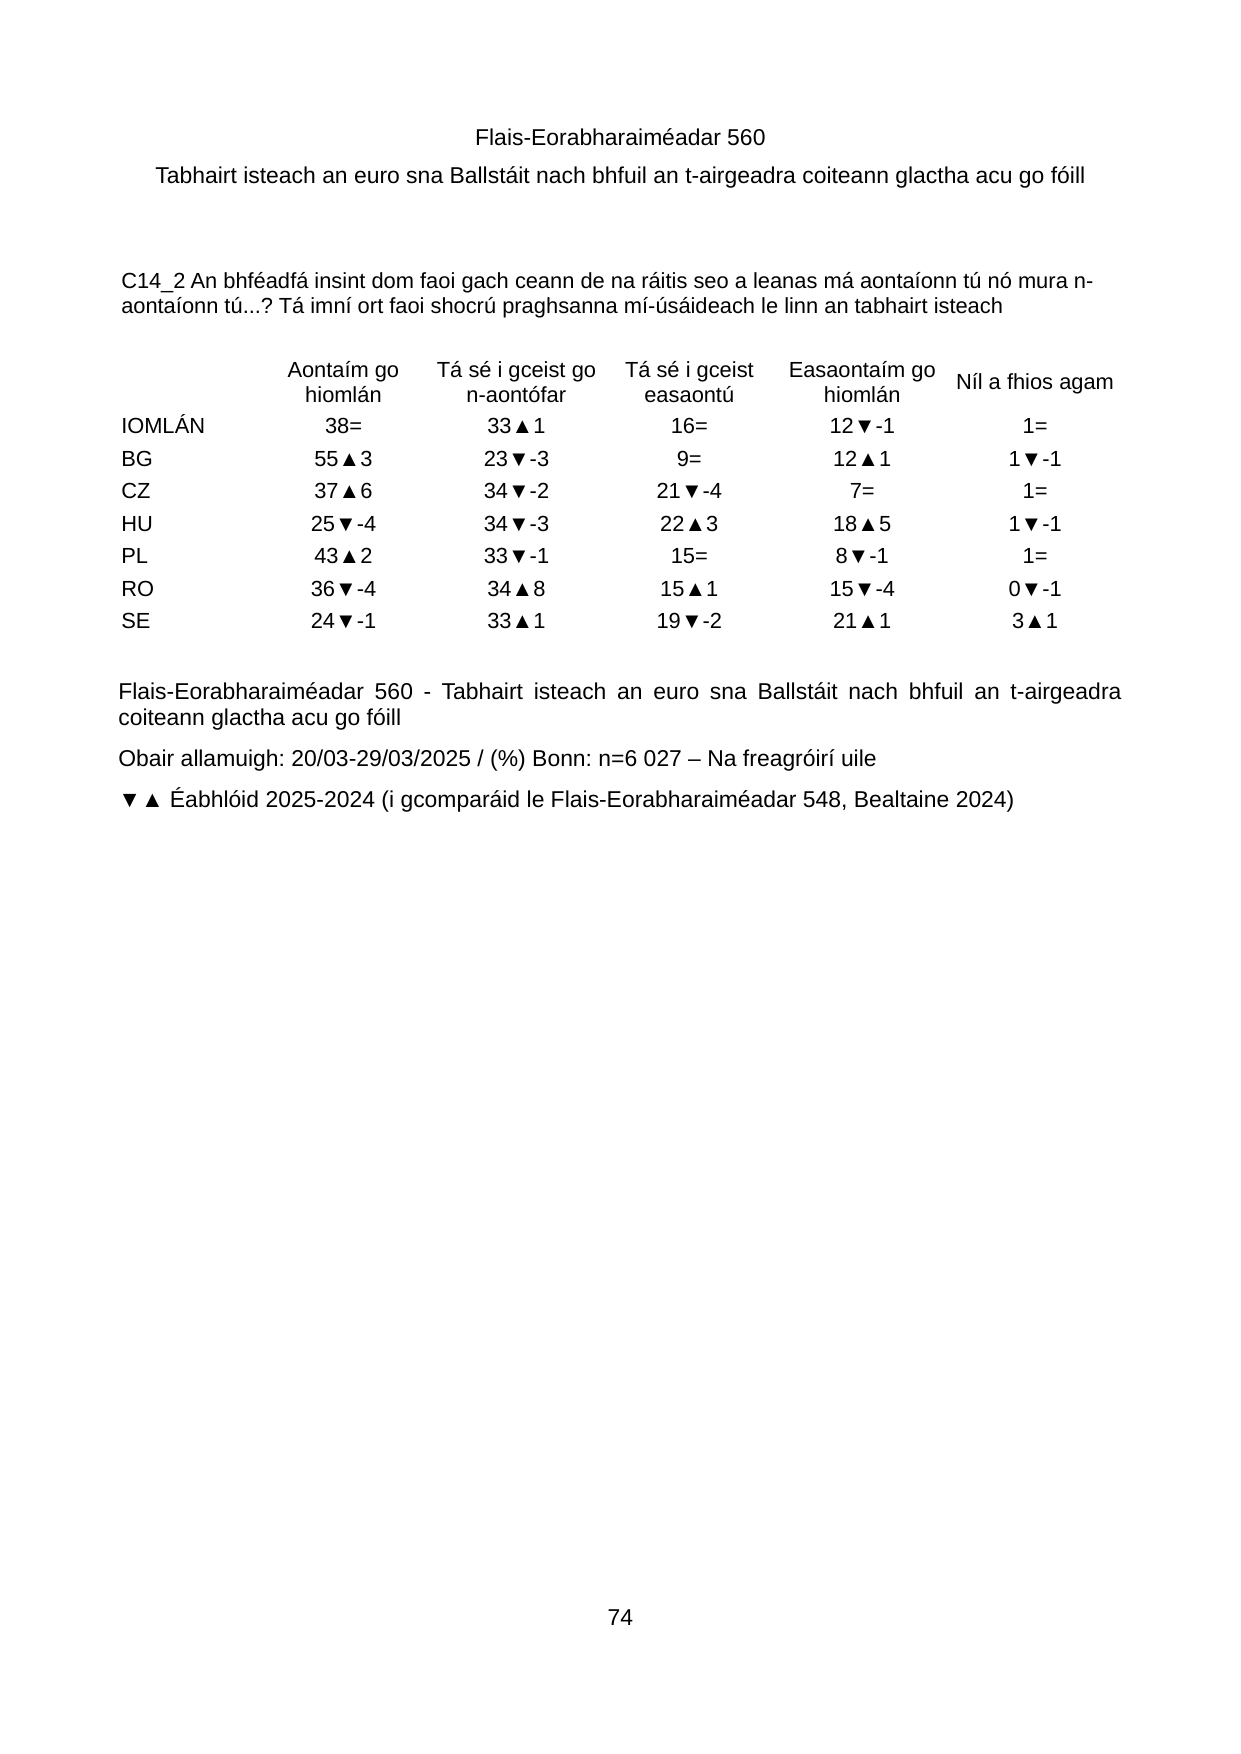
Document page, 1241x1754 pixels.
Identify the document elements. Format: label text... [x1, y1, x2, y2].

table_cell 34▲8 [430, 572, 603, 604]
table_cell Níl a fhios agam [949, 354, 1121, 410]
table_cell [118, 354, 257, 410]
table_cell 37▲6 [257, 475, 430, 507]
table_cell 1= [949, 475, 1121, 507]
table_cell BG [118, 442, 257, 475]
table_cell 23▼-3 [430, 442, 603, 475]
text Obair allamuigh: 20/03-29/03/2025 / (%) Bonn: n=6 027 – Na freagróirí uile [118, 745, 1122, 771]
table_cell [118, 321, 257, 354]
table_cell Tá sé i gceist go n-aontófar [430, 354, 603, 410]
table_cell 33▲1 [430, 604, 603, 637]
table_cell 22▲3 [603, 507, 776, 539]
table_cell 33▲1 [430, 410, 603, 442]
table_header C14_2 An bhféadfá insint dom faoi gach ceann de na ráitis seo a leanas má aontaíonn tú nó mura n-aontaíonn tú...? Tá imní ort faoi shocrú praghsanna mí-úsáideach le linn an tabhairt isteach [118, 265, 1121, 321]
table_cell Aontaím go hiomlán [257, 354, 430, 410]
table_cell 33▼-1 [430, 540, 603, 572]
table_cell [430, 321, 603, 354]
table_cell 15▲1 [603, 572, 776, 604]
table_cell 12▲1 [776, 442, 948, 475]
table_cell [257, 321, 430, 354]
table_cell 9= [603, 442, 776, 475]
table_cell 1= [949, 540, 1121, 572]
table_cell 43▲2 [257, 540, 430, 572]
table_cell RO [118, 572, 257, 604]
table_cell 1▼-1 [949, 507, 1121, 539]
table_cell 21▲1 [776, 604, 948, 637]
table_cell CZ [118, 475, 257, 507]
table_cell [603, 321, 776, 354]
table_cell 8▼-1 [776, 540, 948, 572]
table_cell 7= [776, 475, 948, 507]
table_cell 18▲5 [776, 507, 948, 539]
table_cell 12▼-1 [776, 410, 948, 442]
table_cell 16= [603, 410, 776, 442]
table_cell [949, 321, 1121, 354]
table_cell 24▼-1 [257, 604, 430, 637]
table_cell SE [118, 604, 257, 637]
table_cell HU [118, 507, 257, 539]
table_cell 25▼-4 [257, 507, 430, 539]
table_cell 1▼-1 [949, 442, 1121, 475]
table_cell 38= [257, 410, 430, 442]
text Flais-Eorabharaiméadar 560 - Tabhairt isteach an euro sna Ballstáit nach bhfuil an t-airgeadra coiteann glactha acu go fóill [118, 678, 1122, 730]
table_cell [776, 321, 948, 354]
table_cell IOMLÁN [118, 410, 257, 442]
table_cell 3▲1 [949, 604, 1121, 637]
text ▼▲ Éabhlóid 2025-2024 (i gcomparáid le Flais-Eorabharaiméadar 548, Bealtaine 2024) [118, 786, 1122, 812]
table_cell 15= [603, 540, 776, 572]
table_cell 34▼-3 [430, 507, 603, 539]
table_cell 15▼-4 [776, 572, 948, 604]
table_cell 34▼-2 [430, 475, 603, 507]
table_cell Easaontaím go hiomlán [776, 354, 948, 410]
table_cell 36▼-4 [257, 572, 430, 604]
table_cell Tá sé i gceist easaontú [603, 354, 776, 410]
table_cell 19▼-2 [603, 604, 776, 637]
table_cell 0▼-1 [949, 572, 1121, 604]
table_cell PL [118, 540, 257, 572]
table_cell 1= [949, 410, 1121, 442]
table_cell 55▲3 [257, 442, 430, 475]
table_cell 21▼-4 [603, 475, 776, 507]
